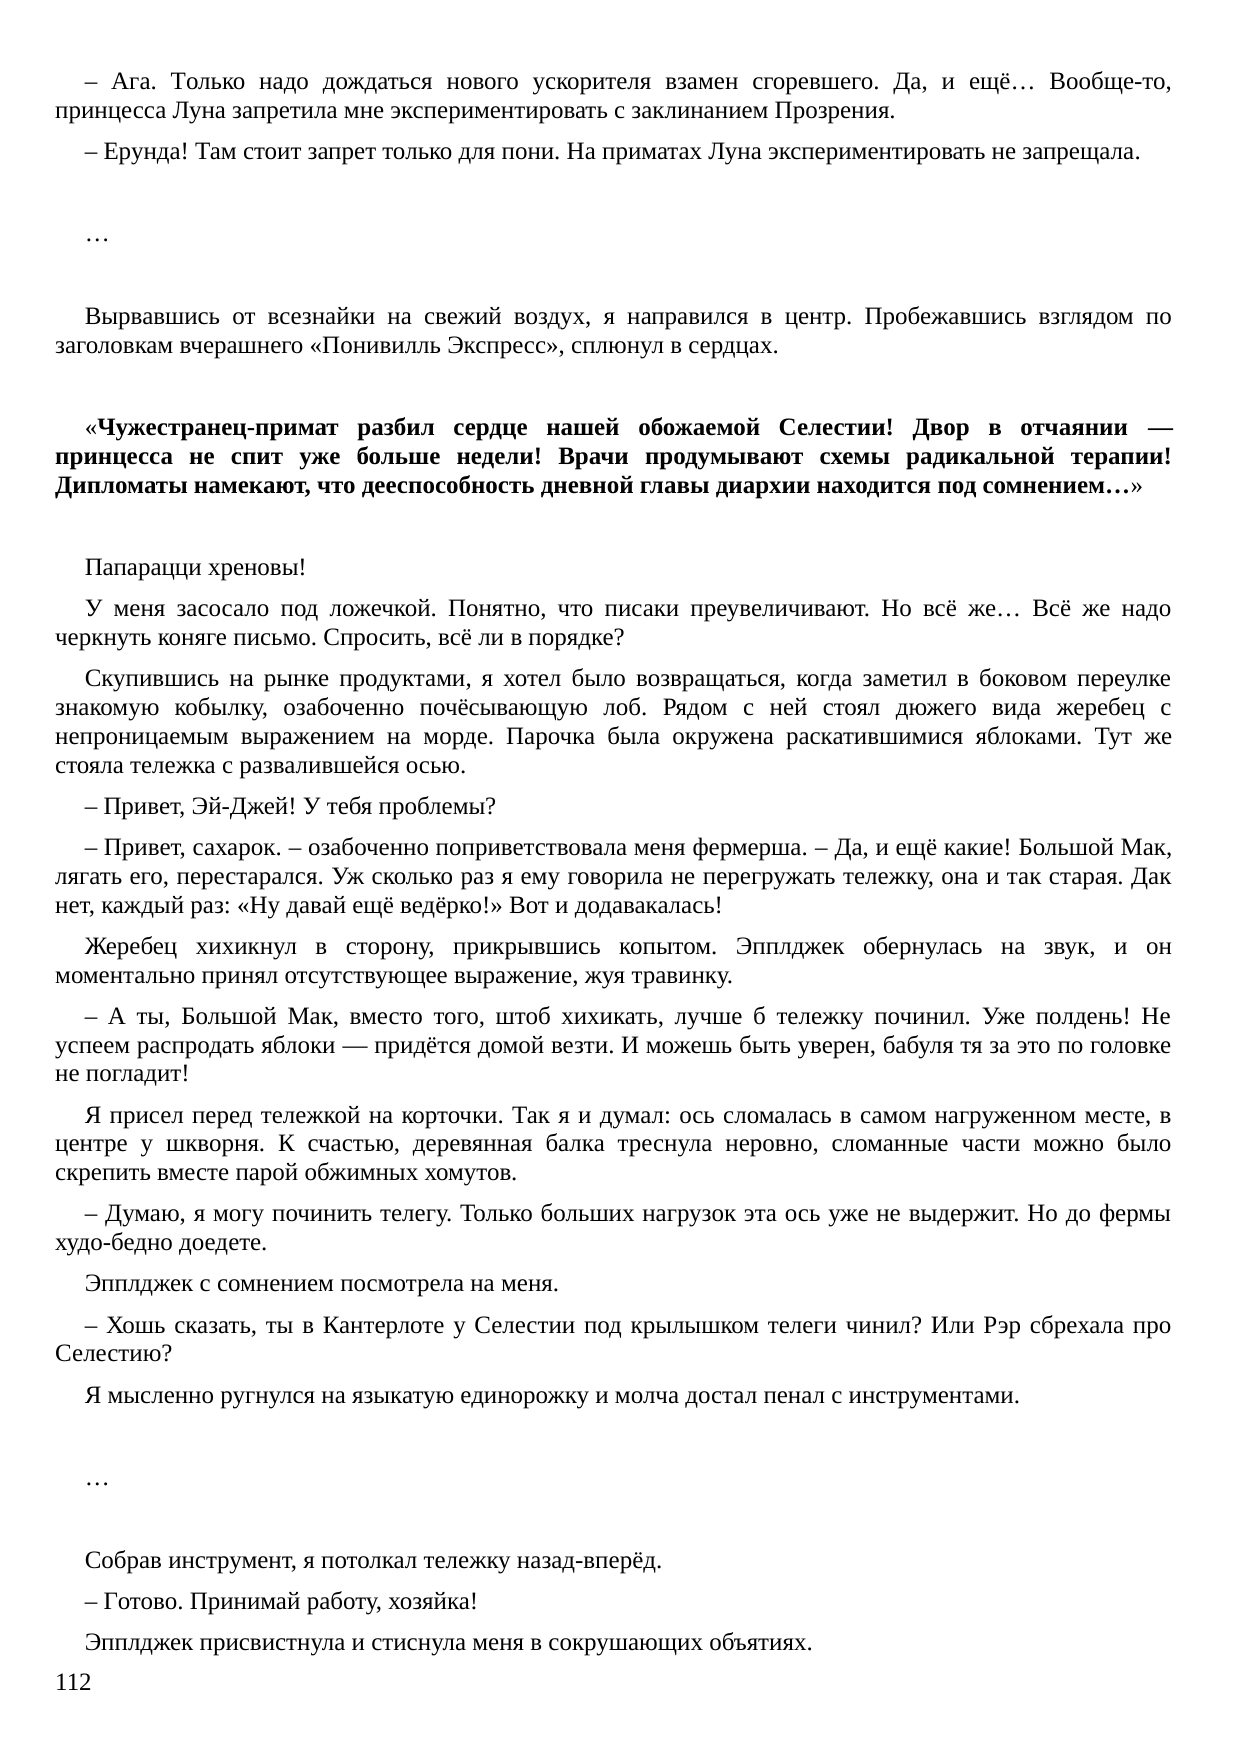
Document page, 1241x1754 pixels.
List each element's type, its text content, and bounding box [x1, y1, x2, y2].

text … [55, 218, 1173, 247]
text – Думаю, я могу починить телегу. Только больших нагрузок эта ось уже не выдержит. Но до фермы худо-бедно доедете. [55, 1198, 1173, 1256]
text – Ерунда! Там стоит запрет только для пони. На приматах Луна экспериментировать не запрещала. [55, 136, 1173, 165]
text – Привет, Эй-Джей! У тебя проблемы? [55, 791, 1173, 820]
text Жеребец хихикнул в сторону, прикрывшись копытом. Эпплджек обернулась на звук, и он моментально принял отсутствующее выражение, жуя травинку. [55, 931, 1173, 988]
text – Привет, сахарок. – озабоченно поприветствовала меня фермерша. – Да, и ещё какие! Большой Мак, лягать его, перестарался. Уж сколько раз я ему говорила не перегружать тележку, она и так старая. Дак нет, каждый раз: «Ну давай ещё ведёрко!» Вот и додавакалась! [55, 832, 1173, 918]
text Я присел перед тележкой на корточки. Так я и думал: ось сломалась в самом нагруженном месте, в центре у шкворня. К счастью, деревянная балка треснула неровно, сломанные части можно было скрепить вместе парой обжимных хомутов. [55, 1100, 1173, 1186]
text … [55, 1462, 1173, 1491]
text «Чужестранец-примат разбил сердце нашей обожаемой Селестии! Двор в отчаянии — принцесса не спит уже больше недели! Врачи продумывают схемы радикальной терапии! Дипломаты намекают, что дееспособность дневной главы диархии находится под сомнением…» [55, 412, 1173, 498]
text – Ага. Только надо дождаться нового ускорителя взамен сгоревшего. Да, и ещё… Вообще-то, принцесса Луна запретила мне экспериментировать с заклинанием Прозрения. [55, 66, 1173, 123]
text Эпплджек присвистнула и стиснула меня в сокрушающих объятиях. [55, 1627, 1173, 1656]
text – Хошь сказать, ты в Кантерлоте у Селестии под крылышком телеги чинил? Или Рэр сбрехала про Селестию? [55, 1310, 1173, 1367]
text Я мысленно ругнулся на языкатую единорожку и молча достал пенал с инструментами. [55, 1380, 1173, 1408]
text Скупившись на рынке продуктами, я хотел было возвращаться, когда заметил в боковом переулке знакомую кобылку, озабоченно почёсывающую лоб. Рядом с ней стоял дюжего вида жеребец с непроницаемым выражением на морде. Парочка была окружена раскатившимися яблоками. Тут же стояла тележка с развалившейся осью. [55, 663, 1173, 778]
text Собрав инструмент, я потолкал тележку назад-вперёд. [55, 1545, 1173, 1573]
text Папарацци хреновы! [55, 552, 1173, 581]
text – А ты, Большой Мак, вместо того, штоб хихикать, лучше б тележку починил. Уже полдень! Не успеем распродать яблоки — придётся домой везти. И можешь быть уверен, бабуля тя за это по головке не погладит! [55, 1001, 1173, 1087]
text – Готово. Принимай работу, хозяйка! [55, 1586, 1173, 1615]
text У меня засосало под ложечкой. Понятно, что писаки преувеличивают. Но всё же… Всё же надо черкнуть коняге письмо. Спросить, всё ли в порядке? [55, 593, 1173, 651]
text Вырвавшись от всезнайки на свежий воздух, я направился в центр. Пробежавшись взглядом по заголовкам вчерашнего «Понивилль Экспресс», сплюнул в сердцах. [55, 301, 1173, 358]
text Эпплджек с сомнением посмотрела на меня. [55, 1268, 1173, 1297]
